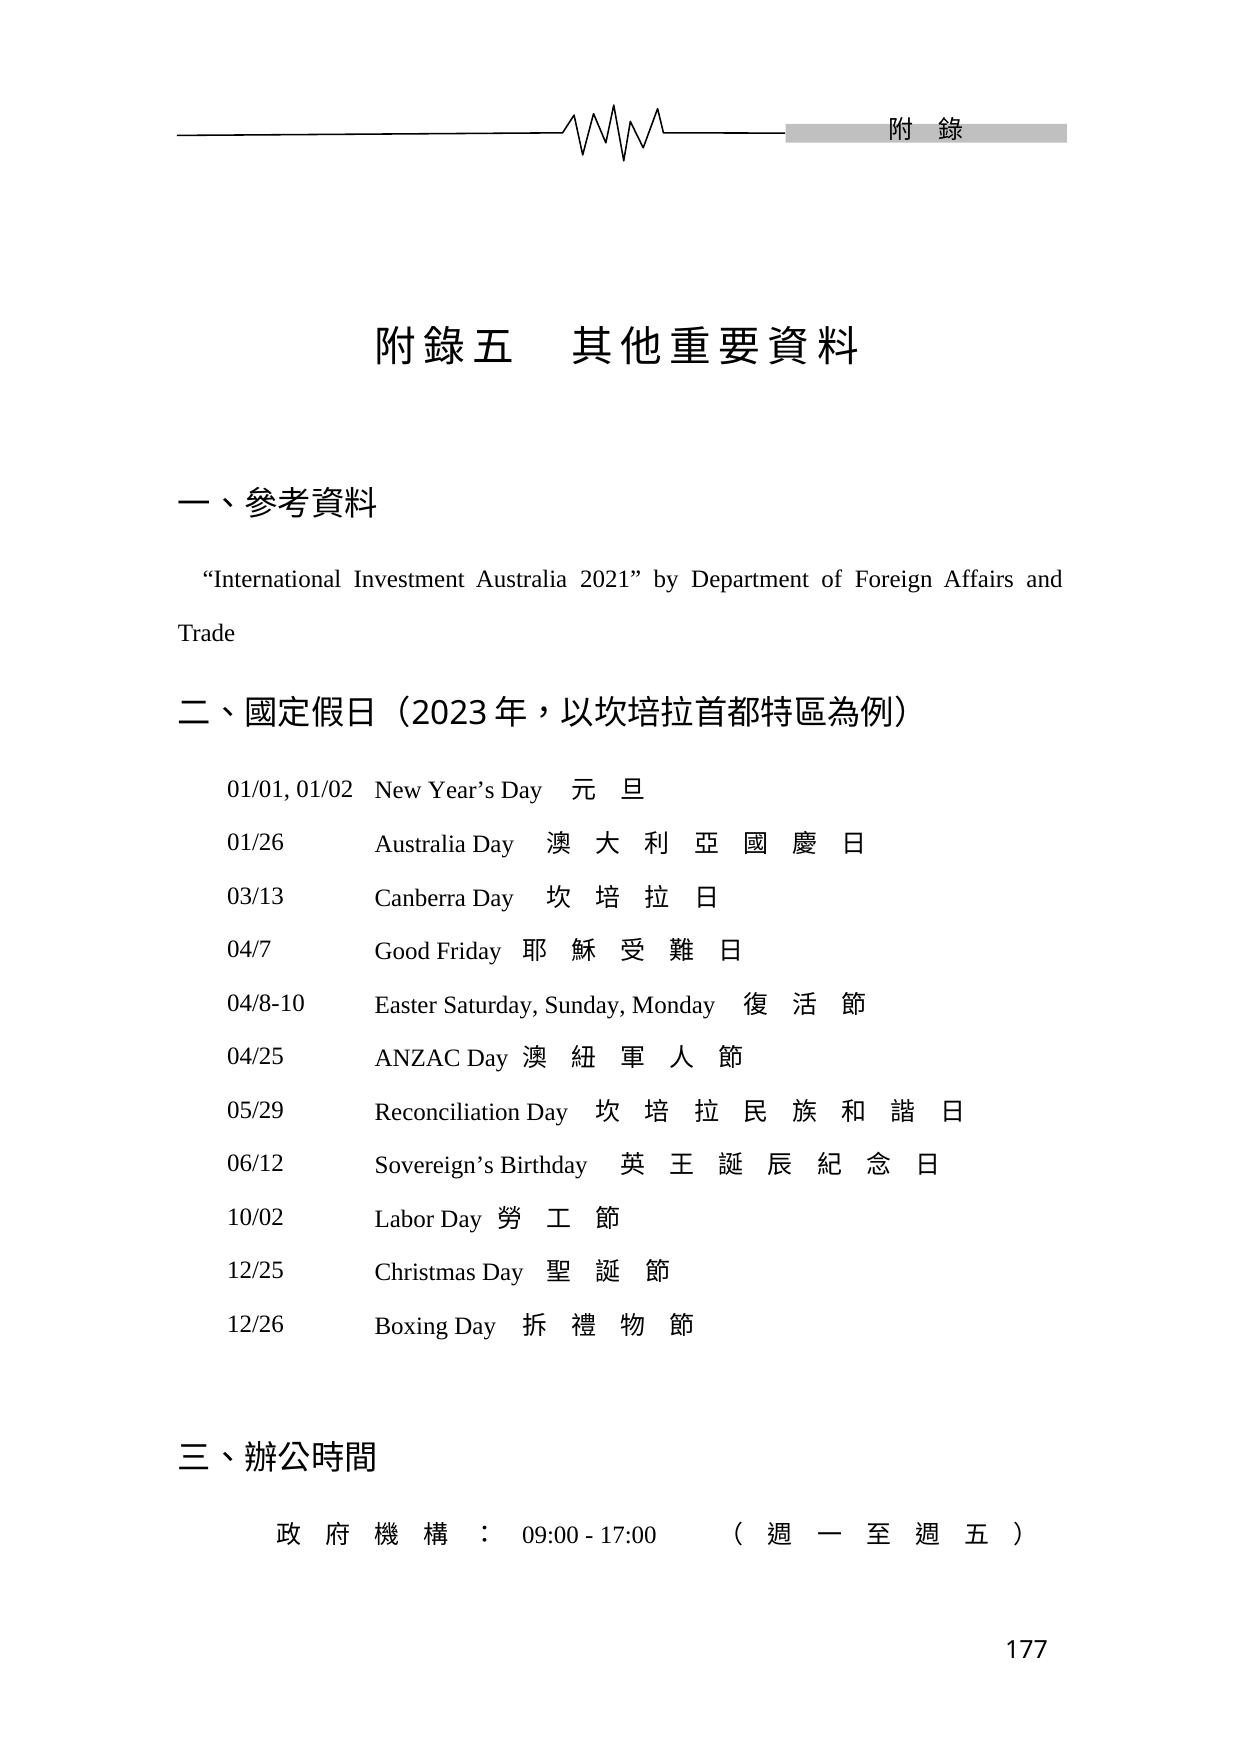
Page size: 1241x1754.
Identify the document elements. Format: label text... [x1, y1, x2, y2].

table_cell [362, 1350, 1126, 1404]
table_cell 10/02 12/25 [222, 1190, 362, 1297]
table_cell 04/8-10 [222, 975, 362, 1029]
table_cell Boxing Day 拆禮物節 [362, 1297, 1126, 1350]
table_cell Easter Saturday, Sunday, Monday 復活節 [362, 975, 1126, 1029]
table_cell 03/13 [222, 868, 362, 922]
subtitle 二、國定假日（2023年，以坎培拉首都特區為例） [178, 686, 1063, 734]
table_header 01/01, 01/02 [222, 761, 362, 815]
table_cell 06/12 [222, 1136, 362, 1189]
table_cell Reconciliation Day 坎培拉民族和諧日 [362, 1083, 1126, 1136]
table_cell 01/26 [222, 815, 362, 868]
table_cell 04/25 [222, 1029, 362, 1082]
table_cell 04/7 [222, 922, 362, 975]
table_cell ANZAC Day 澳紐軍人節 [362, 1029, 1126, 1082]
table_cell 05/29 [222, 1083, 362, 1136]
table_cell Labor Day 勞工節 Christmas Day 聖誕節 [362, 1190, 1126, 1297]
table_cell Good Friday 耶穌受難日 [362, 922, 1126, 975]
table_cell [222, 1350, 362, 1404]
subtitle 三、辦公時間 [178, 1431, 1063, 1479]
subtitle 一、參考資料 [178, 477, 1063, 525]
table_cell Sovereign’s Birthday 英王誕辰紀念日 [362, 1136, 1126, 1189]
text “International Investment Australia 2021” by Department of Foreign Affairs and Trade [178, 552, 1063, 659]
text 附錄五 其他重要資料 [178, 290, 1063, 397]
table_cell Canberra Day 坎培拉日 [362, 868, 1126, 922]
table_cell Australia Day 澳大利亞國慶日 [362, 815, 1126, 868]
table_cell 12/26 [222, 1297, 362, 1350]
table_header New Year’s Day 元旦 [362, 761, 1126, 815]
text 政府機構：09:00 - 17:00 （週一至週五） [219, 1506, 1063, 1559]
